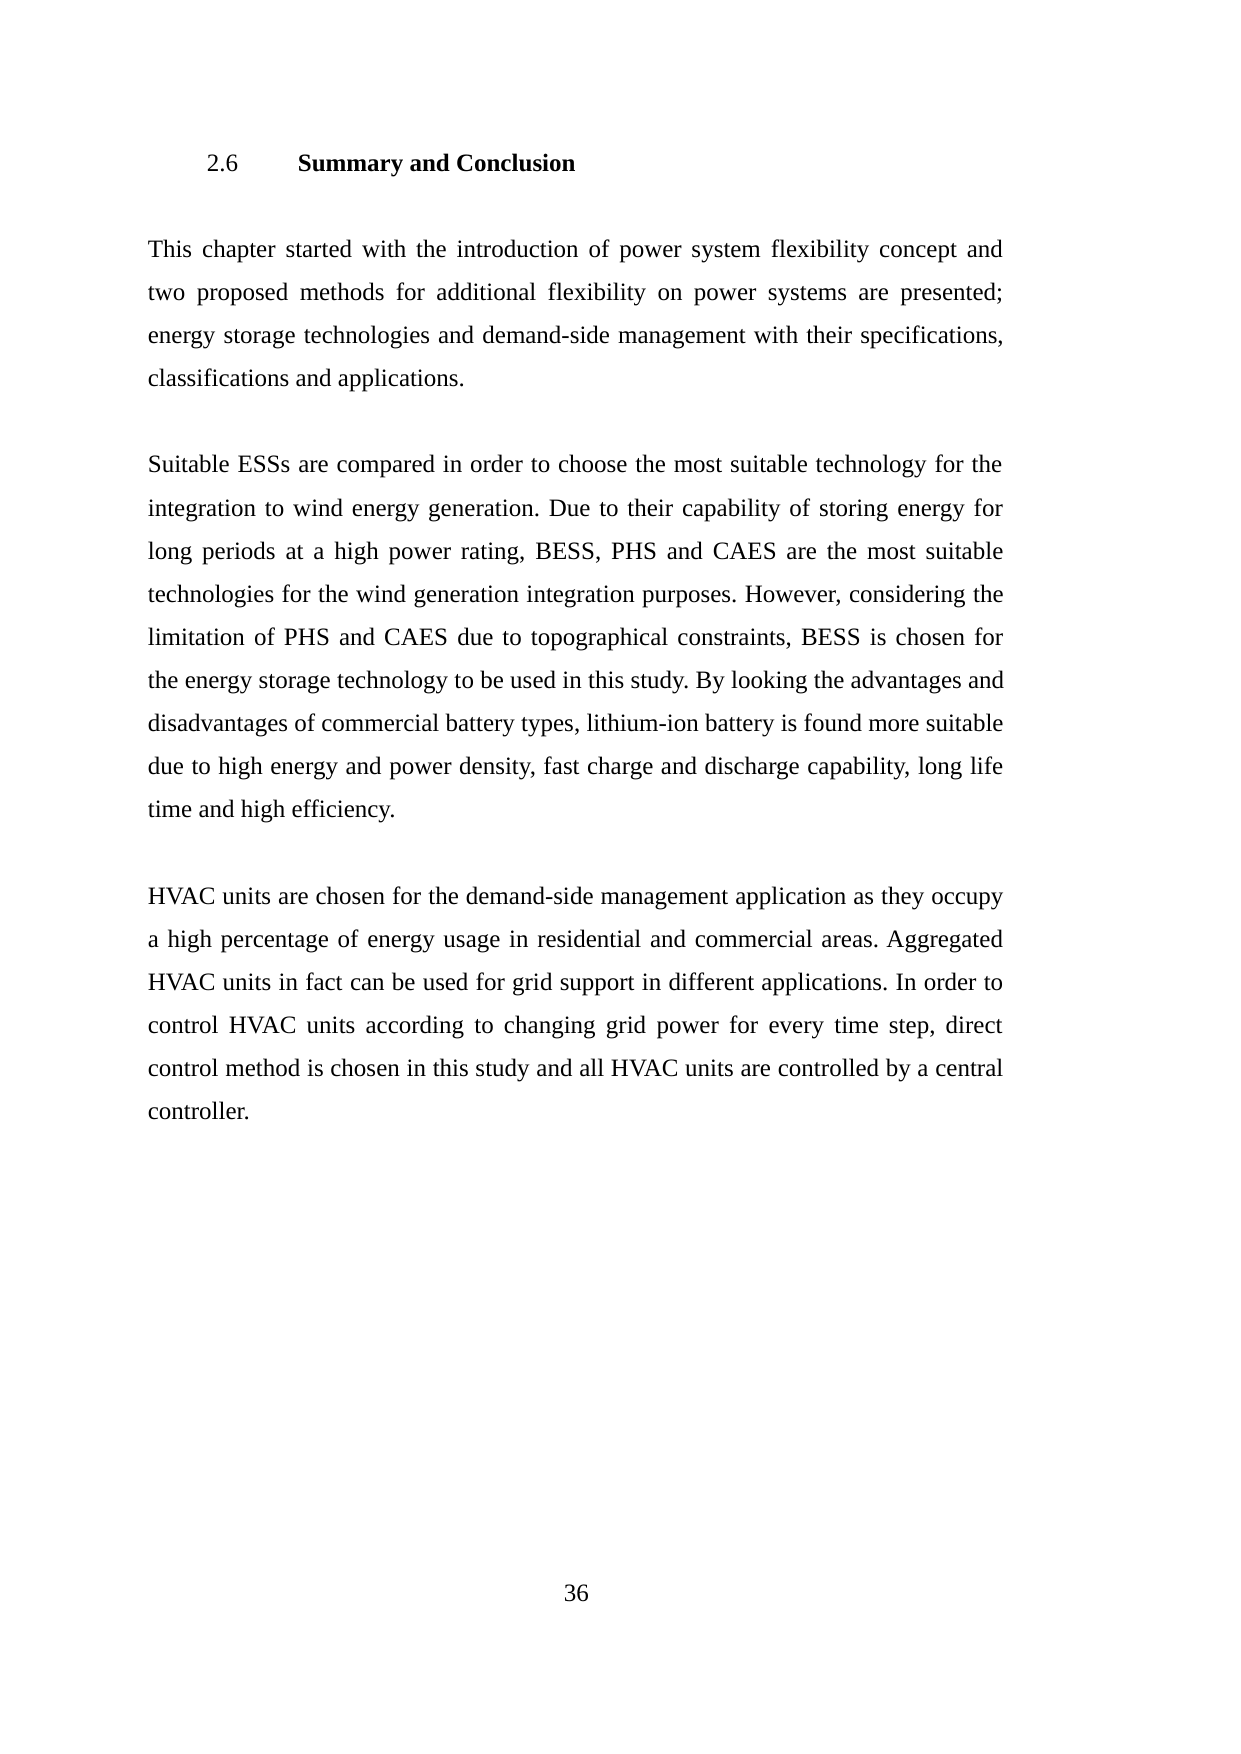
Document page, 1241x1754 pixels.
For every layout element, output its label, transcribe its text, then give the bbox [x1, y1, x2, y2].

text This chapter started with the introduction of power system flexibility concept and two proposed methods for additional flexibility on power systems are presented; energy storage technologies and demand-side management with their specifications, classifications and applications. [148, 234, 1004, 392]
text Suitable ESSs are compared in order to choose the most suitable technology for the integration to wind energy generation. Due to their capability of storing energy for long periods at a high power rating, BESS, PHS and CAES are the most suitable technologies for the wind generation integration purposes. However, considering the limitation of PHS and CAES due to topographical constraints, BESS is chosen for the energy storage technology to be used in this study. By looking the advantages and disadvantages of commercial battery types, lithium-ion battery is found more suitable due to high energy and power density, fast charge and discharge capability, long life time and high efficiency. [148, 449, 1004, 823]
text HVAC units are chosen for the demand-side management application as they occupy a high percentage of energy usage in residential and commercial areas. Aggregated HVAC units in fact can be used for grid support in different applications. In order to control HVAC units according to changing grid power for every time step, direct control method is chosen in this study and all HVAC units are controlled by a central controller. [148, 881, 1004, 1125]
list Summary and Conclusion [207, 148, 1004, 176]
